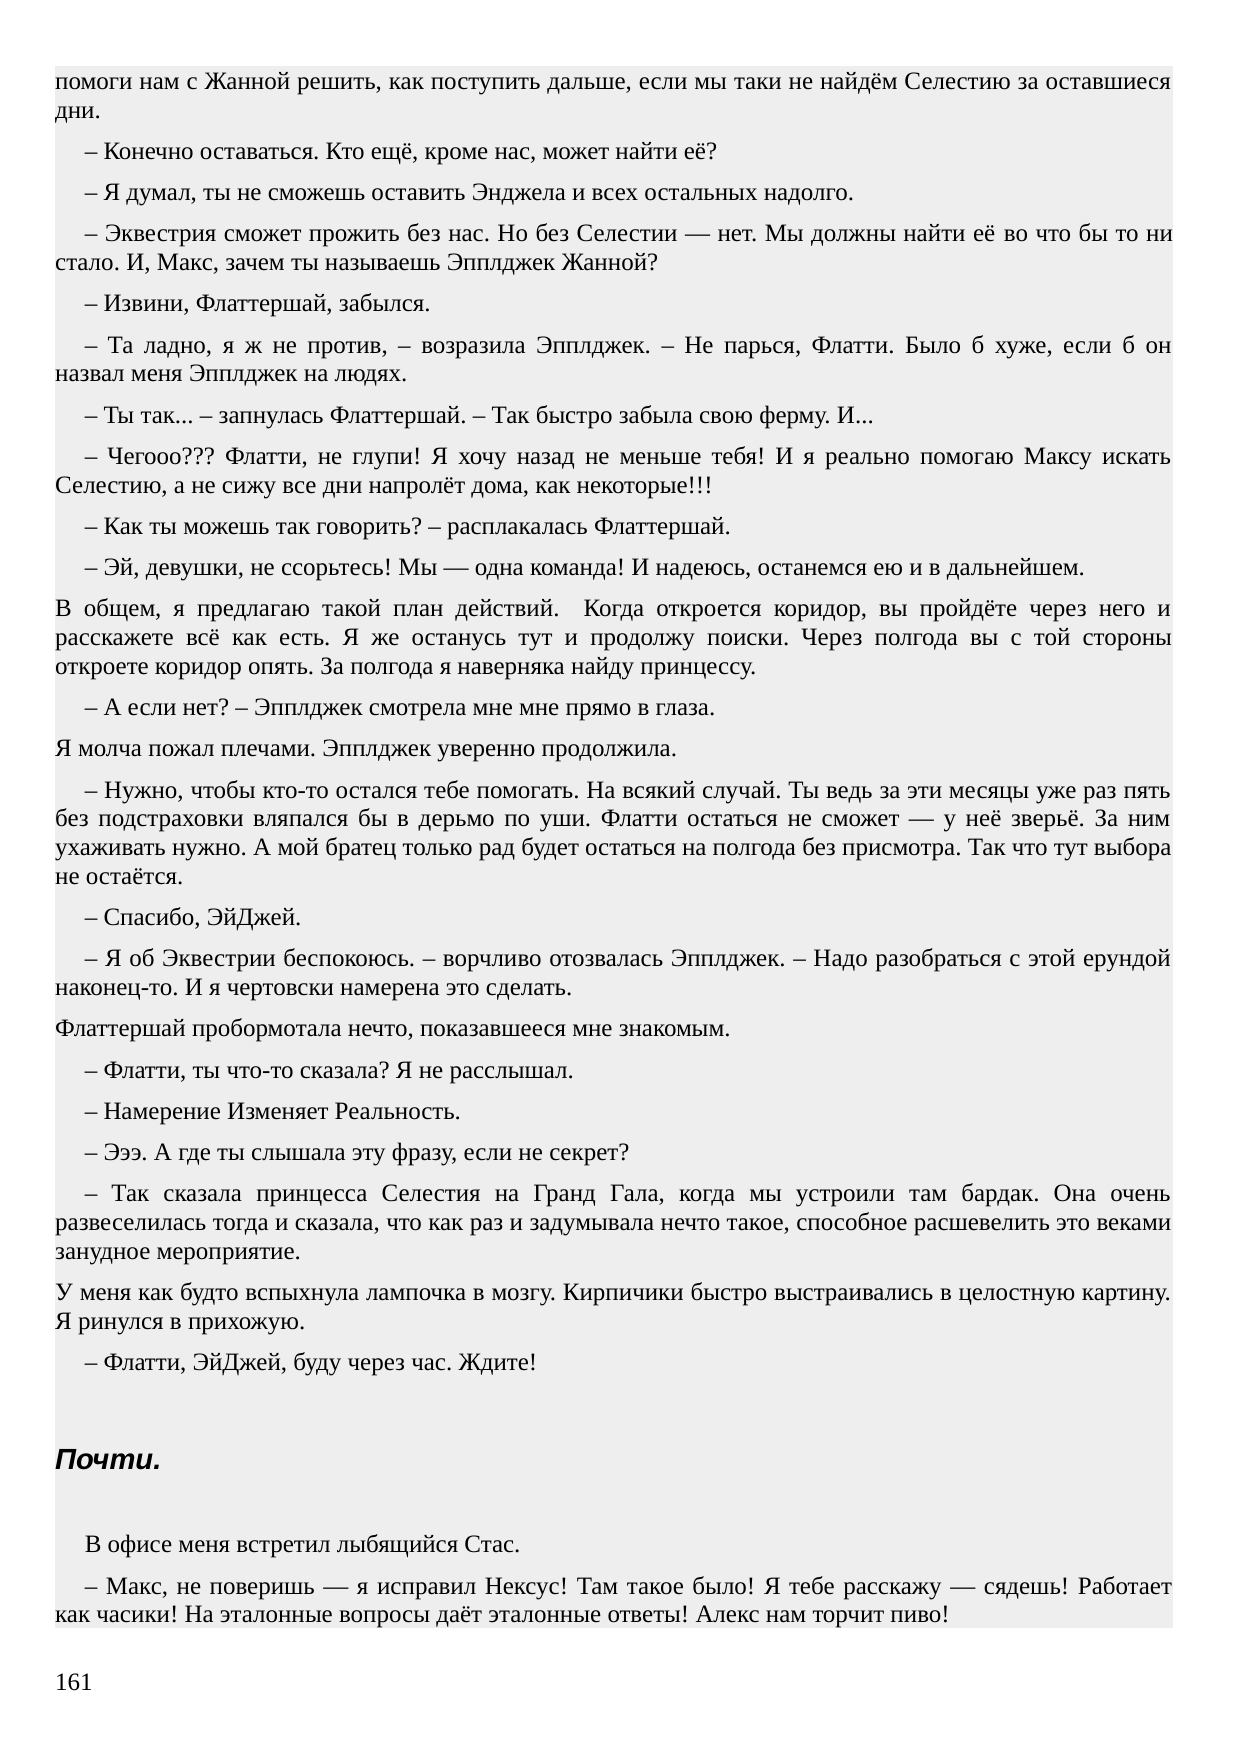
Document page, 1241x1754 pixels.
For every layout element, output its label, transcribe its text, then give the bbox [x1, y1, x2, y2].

text – Эй, девушки, не ссорьтесь! Мы — одна команда! И надеюсь, останемся ею и в дальнейшем. [55, 552, 1173, 581]
subtitle Почти. [55, 1442, 1173, 1476]
text – Чегооо??? Флатти, не глупи! Я хочу назад не меньше тебя! И я реально помогаю Максу искать Селестию, а не сижу все дни напролёт дома, как некоторые!!! [55, 441, 1173, 498]
text – Флатти, ты что-то сказала? Я не расслышал. [55, 1055, 1173, 1083]
text В офисе меня встретил лыбящийся Стас. [55, 1529, 1173, 1558]
text – Так сказала принцесса Селестия на Гранд Гала, когда мы устроили там бардак. Она очень развеселилась тогда и сказала, что как раз и задумывала нечто такое, способное расшевелить это веками занудное мероприятие. [55, 1178, 1173, 1265]
text – Как ты можешь так говорить? – расплакалась Флаттершай. [55, 511, 1173, 540]
text – Извини, Флаттершай, забылся. [55, 288, 1173, 317]
text – Макс, не поверишь — я исправил Нексус! Там такое было! Я тебе расскажу — сядешь! Работает как часики! На эталонные вопросы даёт эталонные ответы! Алекс нам торчит пиво! [55, 1571, 1173, 1628]
text – Конечно оставаться. Кто ещё, кроме нас, может найти её? [55, 136, 1173, 165]
list Я молча пожал плечами. Эпплджек уверенно продолжила. [55, 733, 1173, 762]
text – Эквестрия сможет прожить без нас. Но без Селестии — нет. Мы должны найти её во что бы то ни стало. И, Макс, зачем ты называешь Эпплджек Жанной? [55, 218, 1173, 276]
text – Ты так... – запнулась Флаттершай. – Так быстро забыла свою ферму. И... [55, 400, 1173, 428]
text – Спасибо, ЭйДжей. [55, 902, 1173, 931]
text – Эээ. А где ты слышала эту фразу, если не секрет? [55, 1137, 1173, 1166]
list Флаттершай пробормотала нечто, показавшееся мне знакомым. [55, 1013, 1173, 1042]
list У меня как будто вспыхнула лампочка в мозгу. Кирпичики быстро выстраивались в целостную картину. Я ринулся в прихожую. [55, 1277, 1173, 1335]
text – Флатти, ЭйДжей, буду через час. Ждите! [55, 1347, 1173, 1376]
text – Я думал, ты не сможешь оставить Энджела и всех остальных надолго. [55, 177, 1173, 206]
list В общем, я предлагаю такой план действий. Когда откроется коридор, вы пройдёте через него и расскажете всё как есть. Я же останусь тут и продолжу поиски. Через полгода вы с той стороны откроете коридор опять. За полгода я наверняка найду принцессу. [55, 593, 1173, 680]
text – Я об Эквестрии беспокоюсь. – ворчливо отозвалась Эпплджек. – Надо разобраться с этой ерундой наконец-то. И я чертовски намерена это сделать. [55, 943, 1173, 1001]
text помоги нам с Жанной решить, как поступить дальше, если мы таки не найдём Селестию за оставшиеся дни. [55, 66, 1173, 123]
text – Намерение Изменяет Реальность. [55, 1096, 1173, 1125]
text – Та ладно, я ж не против, – возразила Эпплджек. – Не парься, Флатти. Было б хуже, если б он назвал меня Эпплджек на людях. [55, 330, 1173, 387]
text – А если нет? – Эпплджек смотрела мне мне прямо в глаза. [55, 692, 1173, 721]
text – Нужно, чтобы кто-то остался тебе помогать. На всякий случай. Ты ведь за эти месяцы уже раз пять без подстраховки вляпался бы в дерьмо по уши. Флатти остаться не сможет — у неё зверьё. За ним ухаживать нужно. А мой братец только рад будет остаться на полгода без присмотра. Так что тут выбора не остаётся. [55, 775, 1173, 890]
